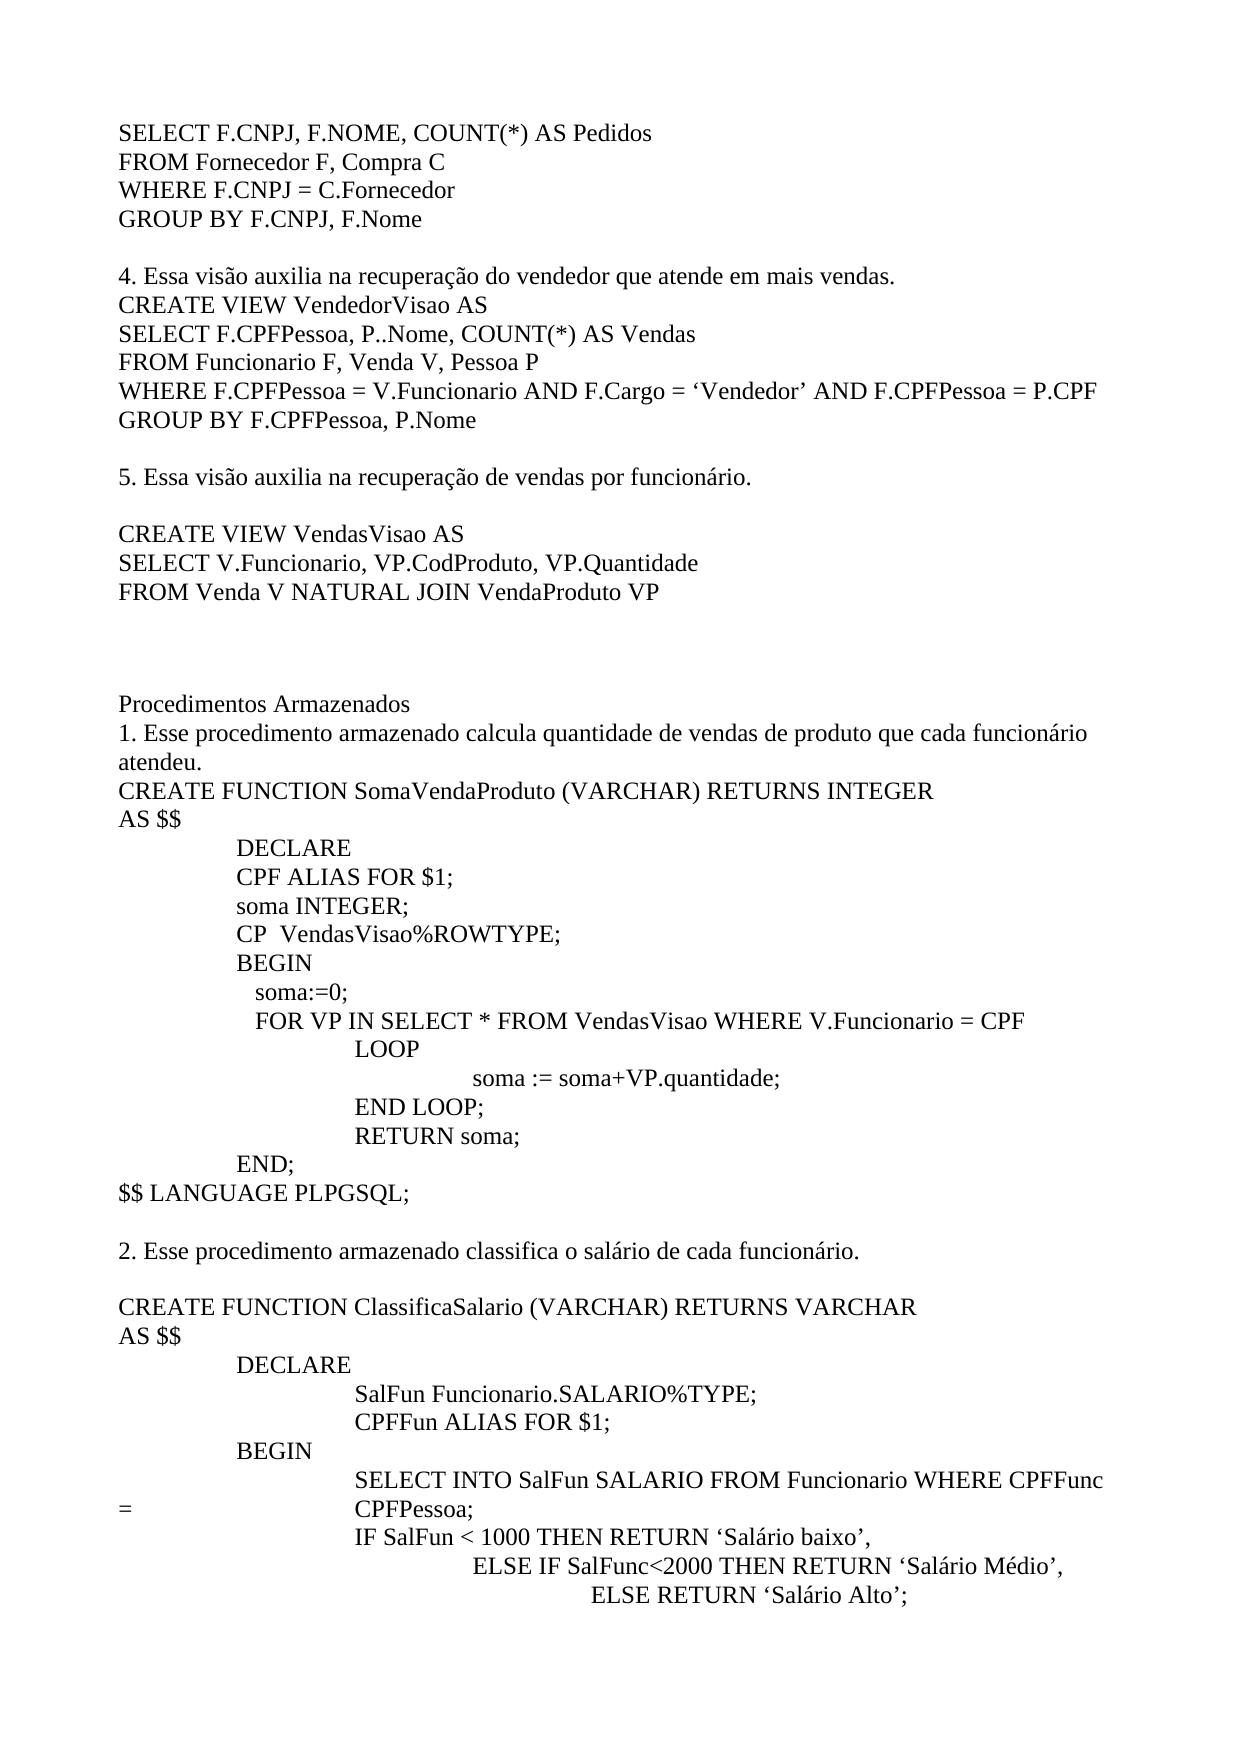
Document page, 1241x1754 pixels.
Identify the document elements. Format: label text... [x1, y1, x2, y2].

text CPF ALIAS FOR $1; [118, 862, 1122, 891]
text DECLARE [118, 1350, 1122, 1379]
text RETURN soma; [118, 1121, 1122, 1149]
text WHERE F.CPFPessoa = V.Funcionario AND F.Cargo = ‘Vendedor’ AND F.CPFPessoa = P.CPF [118, 376, 1122, 405]
text WHERE F.CNPJ = C.Fornecedor [118, 176, 1122, 204]
text DECLARE [118, 833, 1122, 862]
text BEGIN [118, 948, 1122, 977]
text CREATE VIEW VendedorVisao AS [118, 290, 1122, 319]
text FROM Funcionario F, Venda V, Pessoa P [118, 347, 1122, 376]
text SELECT F.CPFPessoa, P..Nome, COUNT(*) AS Vendas [118, 319, 1122, 347]
text GROUP BY F.CNPJ, F.Nome [118, 204, 1122, 233]
text ELSE IF SalFunc<2000 THEN RETURN ‘Salário Médio’, [118, 1551, 1122, 1580]
text 5. Essa visão auxilia na recuperação de vendas por funcionário. [118, 462, 1122, 491]
text soma INTEGER; [118, 891, 1122, 919]
text 2. Esse procedimento armazenado classifica o salário de cada funcionário. [118, 1236, 1122, 1264]
text IF SalFun < 1000 THEN RETURN ‘Salário baixo’, [118, 1522, 1122, 1551]
text SalFun Funcionario.SALARIO%TYPE; [118, 1379, 1122, 1407]
text AS $$ [118, 1321, 1122, 1350]
text SELECT F.CNPJ, F.NOME, COUNT(*) AS Pedidos [118, 118, 1122, 147]
text LOOP [118, 1034, 1122, 1063]
text CP VendasVisao%ROWTYPE; [118, 919, 1122, 948]
text END; [118, 1149, 1122, 1178]
text SELECT INTO SalFun SALARIO FROM Funcionario WHERE CPFFunc = CPFPessoa; [118, 1465, 1122, 1522]
text soma := soma+VP.quantidade; [118, 1063, 1122, 1092]
text END LOOP; [118, 1092, 1122, 1121]
text SELECT V.Funcionario, VP.CodProduto, VP.Quantidade [118, 548, 1122, 577]
text ELSE RETURN ‘Salário Alto’; [118, 1580, 1122, 1609]
text soma:=0; [118, 977, 1122, 1006]
text BEGIN [118, 1436, 1122, 1465]
text FROM Fornecedor F, Compra C [118, 147, 1122, 176]
text $$ LANGUAGE PLPGSQL; [118, 1178, 1122, 1207]
text FROM Venda V NATURAL JOIN VendaProduto VP [118, 577, 1122, 605]
text CPFFun ALIAS FOR $1; [118, 1407, 1122, 1436]
text AS $$ [118, 804, 1122, 833]
text 4. Essa visão auxilia na recuperação do vendedor que atende em mais vendas. [118, 261, 1122, 290]
text GROUP BY F.CPFPessoa, P.Nome [118, 405, 1122, 434]
text FOR VP IN SELECT * FROM VendasVisao WHERE V.Funcionario = CPF [118, 1006, 1122, 1034]
text CREATE FUNCTION ClassificaSalario (VARCHAR) RETURNS VARCHAR [118, 1292, 1122, 1321]
text CREATE VIEW VendasVisao AS [118, 519, 1122, 548]
text 1. Esse procedimento armazenado calcula quantidade de vendas de produto que cada funcionário atendeu. [118, 718, 1122, 776]
text CREATE FUNCTION SomaVendaProduto (VARCHAR) RETURNS INTEGER [118, 776, 1122, 804]
text Procedimentos Armazenados [118, 689, 1122, 718]
